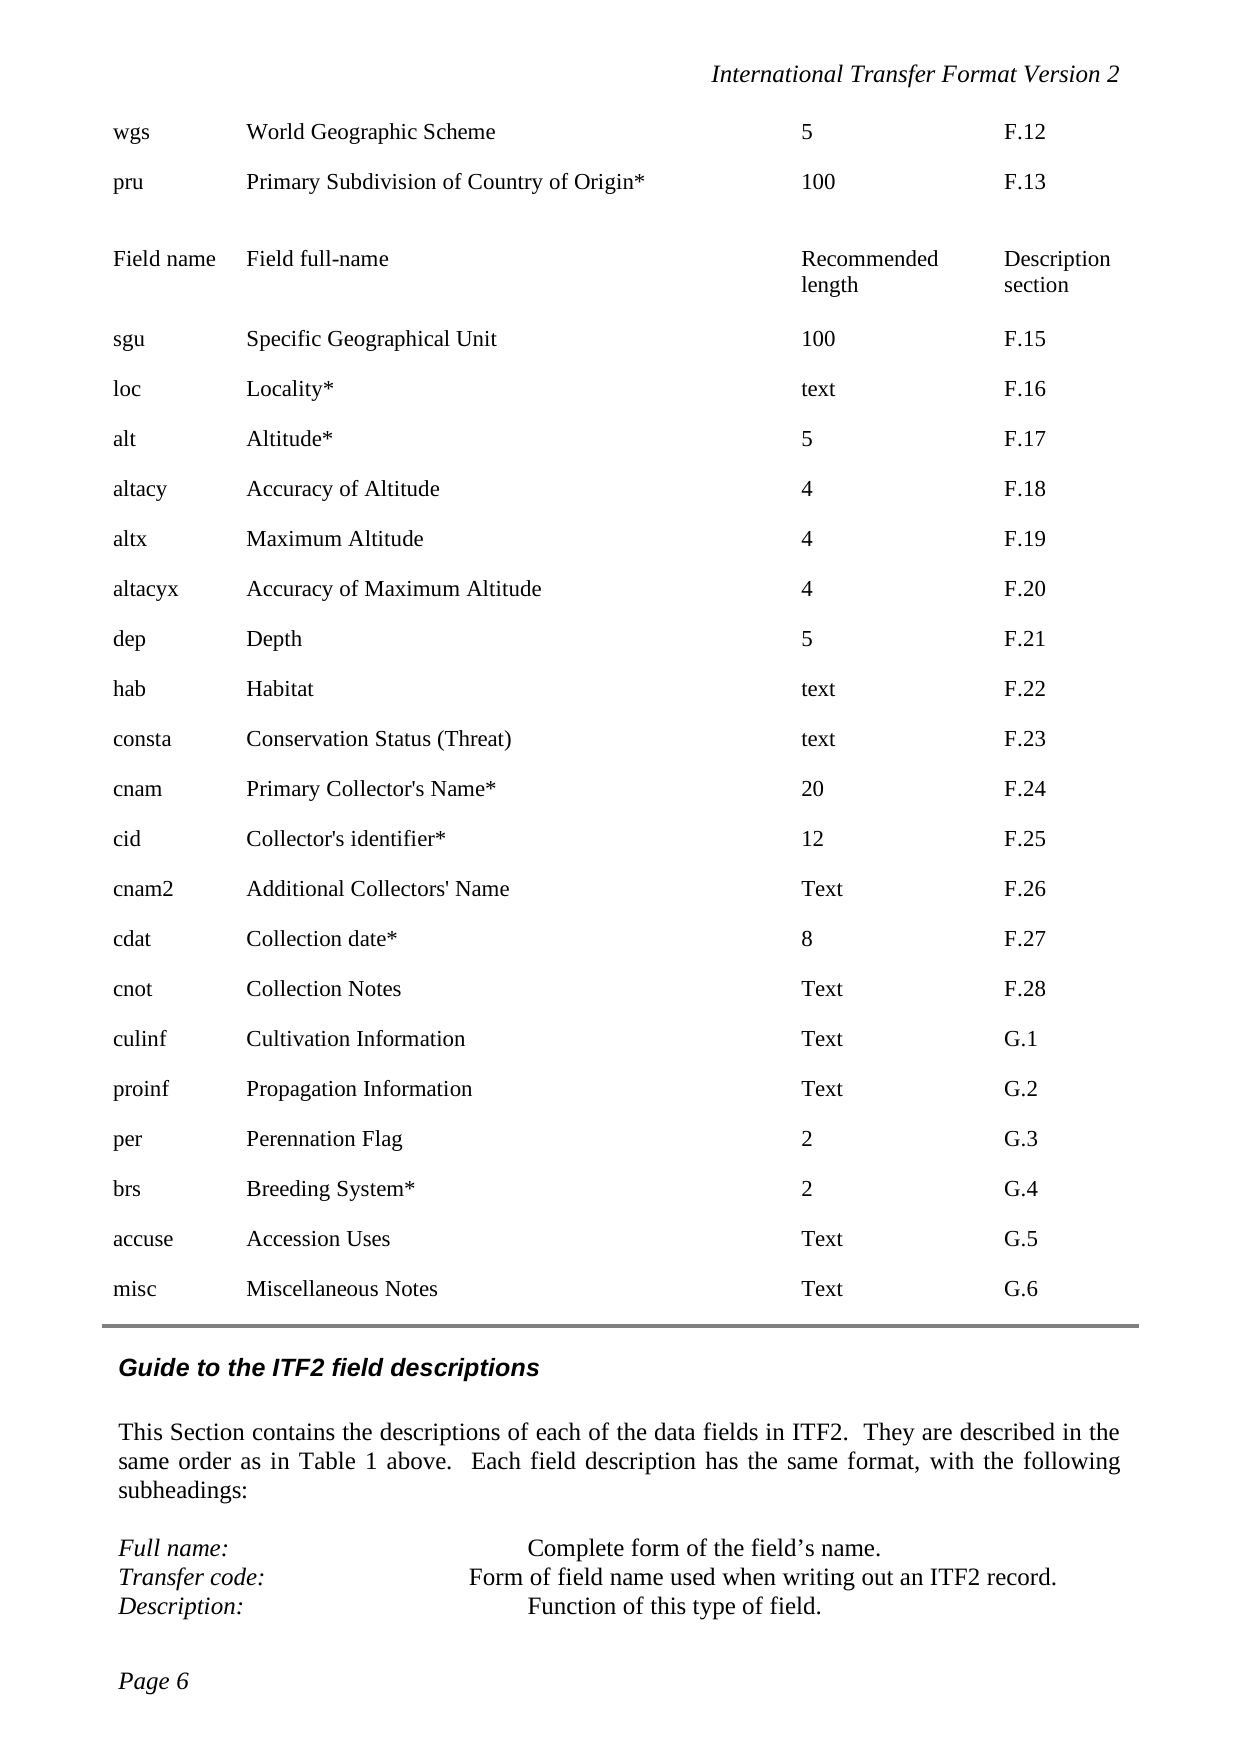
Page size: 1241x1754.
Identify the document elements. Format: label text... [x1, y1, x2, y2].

table_cell Maximum Altitude [235, 524, 790, 574]
table_cell cdat [102, 924, 235, 974]
subtitle Guide to the ITF2 field descriptions [118, 1352, 1122, 1382]
table_cell Text [790, 974, 993, 1024]
table_cell 4 [790, 524, 993, 574]
table_cell Accession Uses [235, 1224, 790, 1274]
table_cell pru [102, 168, 235, 218]
table_cell sgu [102, 324, 235, 374]
table_cell Altitude* [235, 424, 790, 474]
table_cell Description section [993, 218, 1139, 324]
table_cell G.5 [993, 1224, 1139, 1274]
table_cell loc [102, 374, 235, 424]
table_cell F.18 [993, 474, 1139, 524]
table_cell World Geographic Scheme [235, 118, 790, 168]
table_cell 5 [790, 624, 993, 674]
table_cell cnam2 [102, 874, 235, 924]
table_cell 100 [790, 324, 993, 374]
table_cell 12 [790, 824, 993, 874]
table_cell wgs [102, 118, 235, 168]
table_cell F.15 [993, 324, 1139, 374]
table_cell Recommended length [790, 218, 993, 324]
text This Section contains the descriptions of each of the data fields in ITF2. They are described in the same order as in Table 1 above. Each field description has the same format, with the following subheadings: [118, 1417, 1122, 1504]
table_cell text [790, 724, 993, 774]
text Description: Function of this type of field. [118, 1591, 1122, 1620]
table_cell altacy [102, 474, 235, 524]
table_cell Depth [235, 624, 790, 674]
table_cell Text [790, 1074, 993, 1124]
table_cell Locality* [235, 374, 790, 424]
table_cell Habitat [235, 674, 790, 724]
table_cell Miscellaneous Notes [235, 1274, 790, 1324]
table_cell Accuracy of Altitude [235, 474, 790, 524]
table_cell F.25 [993, 824, 1139, 874]
table_cell F.19 [993, 524, 1139, 574]
table_cell 8 [790, 924, 993, 974]
table_cell dep [102, 624, 235, 674]
table_cell Perennation Flag [235, 1124, 790, 1174]
table_cell text [790, 674, 993, 724]
table_cell G.1 [993, 1024, 1139, 1074]
table_cell Text [790, 874, 993, 924]
table_cell Conservation Status (Threat) [235, 724, 790, 774]
table_cell Collector's identifier* [235, 824, 790, 874]
table_cell hab [102, 674, 235, 724]
table_cell Field full-name [235, 218, 790, 324]
table_cell 2 [790, 1124, 993, 1174]
text Full name: Complete form of the field’s name. [118, 1533, 1122, 1562]
table_cell F.21 [993, 624, 1139, 674]
table_cell culinf [102, 1024, 235, 1074]
table_cell 4 [790, 474, 993, 524]
table_cell consta [102, 724, 235, 774]
table_cell per [102, 1124, 235, 1174]
table_cell Propagation Information [235, 1074, 790, 1124]
table_cell text [790, 374, 993, 424]
table_cell cid [102, 824, 235, 874]
table_cell 4 [790, 574, 993, 624]
table_cell Primary Subdivision of Country of Origin* [235, 168, 790, 218]
table_cell G.4 [993, 1174, 1139, 1224]
table_cell F.17 [993, 424, 1139, 474]
table_cell 5 [790, 424, 993, 474]
table_cell altacyx [102, 574, 235, 624]
table_cell F.24 [993, 774, 1139, 824]
table_cell 5 [790, 118, 993, 168]
table_cell accuse [102, 1224, 235, 1274]
table_cell F.22 [993, 674, 1139, 724]
table_cell Additional Collectors' Name [235, 874, 790, 924]
table_cell 100 [790, 168, 993, 218]
table_cell brs [102, 1174, 235, 1224]
table_cell misc [102, 1274, 235, 1324]
table_cell Text [790, 1224, 993, 1274]
table_cell F.23 [993, 724, 1139, 774]
table_cell 20 [790, 774, 993, 824]
table_cell Collection Notes [235, 974, 790, 1024]
table_cell cnam [102, 774, 235, 824]
table_cell F.12 [993, 118, 1139, 168]
table_cell proinf [102, 1074, 235, 1124]
table_cell Collection date* [235, 924, 790, 974]
table_cell F.13 [993, 168, 1139, 218]
table_cell G.2 [993, 1074, 1139, 1124]
table_cell Accuracy of Maximum Altitude [235, 574, 790, 624]
table_cell F.28 [993, 974, 1139, 1024]
table_cell Breeding System* [235, 1174, 790, 1224]
table_cell Primary Collector's Name* [235, 774, 790, 824]
table_cell F.27 [993, 924, 1139, 974]
table_cell Specific Geographical Unit [235, 324, 790, 374]
table_cell G.3 [993, 1124, 1139, 1174]
text Transfer code: Form of field name used when writing out an ITF2 record. [118, 1562, 1122, 1591]
table_cell Text [790, 1024, 993, 1074]
table_cell F.26 [993, 874, 1139, 924]
table_cell Text [790, 1274, 993, 1324]
table_cell 2 [790, 1174, 993, 1224]
table_cell Cultivation Information [235, 1024, 790, 1074]
table_cell Field name [102, 218, 235, 324]
table_cell cnot [102, 974, 235, 1024]
table_cell alt [102, 424, 235, 474]
table_cell F.20 [993, 574, 1139, 624]
table_cell altx [102, 524, 235, 574]
table_cell F.16 [993, 374, 1139, 424]
table_cell G.6 [993, 1274, 1139, 1324]
